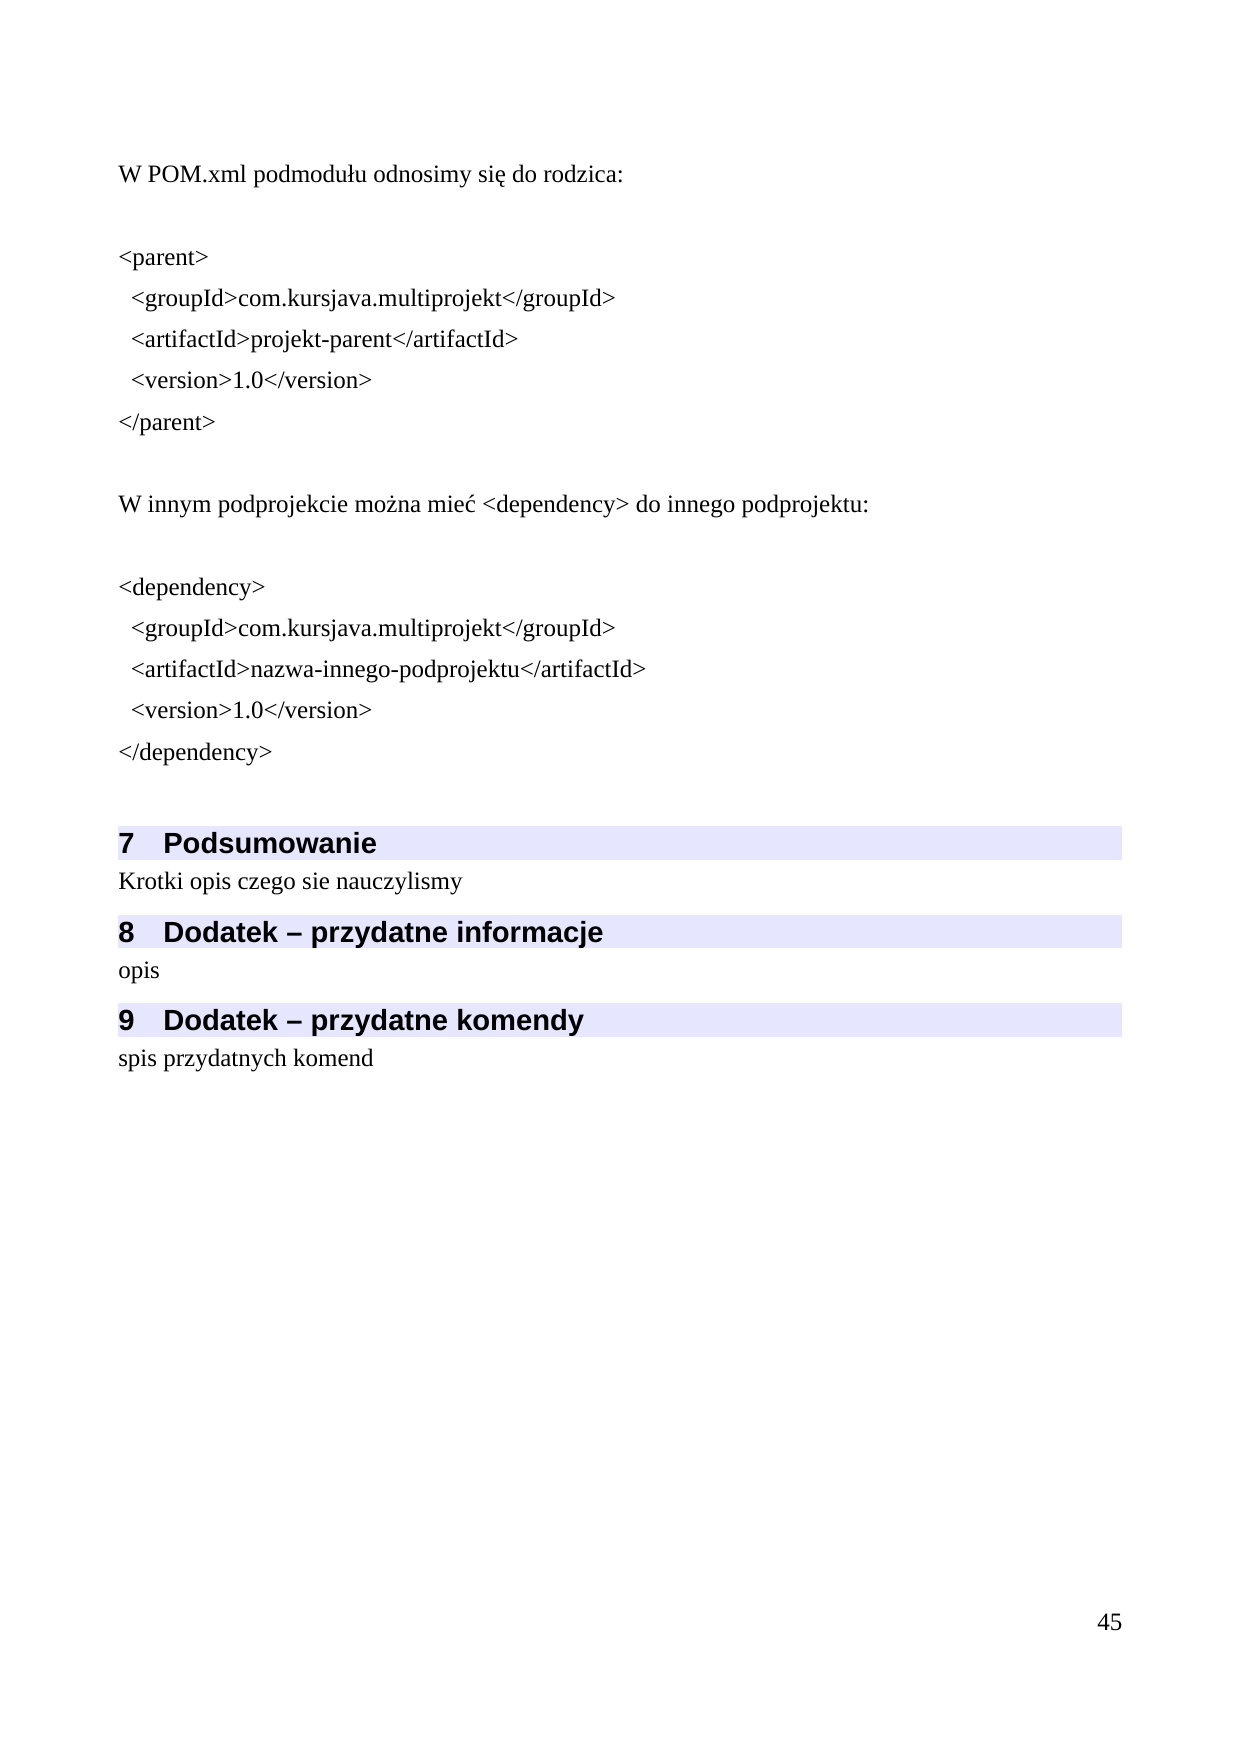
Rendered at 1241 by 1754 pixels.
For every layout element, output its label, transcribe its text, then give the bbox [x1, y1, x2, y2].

subtitle Dodatek – przydatne informacje [118, 915, 1122, 948]
text <groupId>com.kursjava.multiprojekt</groupId> [118, 283, 1122, 312]
text <artifactId>projekt-parent</artifactId> [118, 324, 1122, 353]
text </parent> [118, 407, 1122, 436]
text </dependency> [118, 737, 1122, 766]
subtitle Podsumowanie [118, 826, 1122, 860]
subtitle Dodatek – przydatne komendy [118, 1003, 1122, 1037]
text <version>1.0</version> [118, 696, 1122, 724]
text Krotki opis czego sie nauczylismy [118, 866, 1122, 895]
text <parent> [118, 242, 1122, 271]
text <groupId>com.kursjava.multiprojekt</groupId> [118, 613, 1122, 642]
text W POM.xml podmodułu odnosimy się do rodzica: [118, 159, 1122, 188]
text W innym podprojekcie można mieć <dependency> do innego podprojektu: [118, 489, 1122, 518]
text <artifactId>nazwa-innego-podprojektu</artifactId> [118, 654, 1122, 683]
text opis [118, 955, 1122, 983]
text <dependency> [118, 572, 1122, 601]
text spis przydatnych komend [118, 1043, 1122, 1072]
text <version>1.0</version> [118, 366, 1122, 394]
